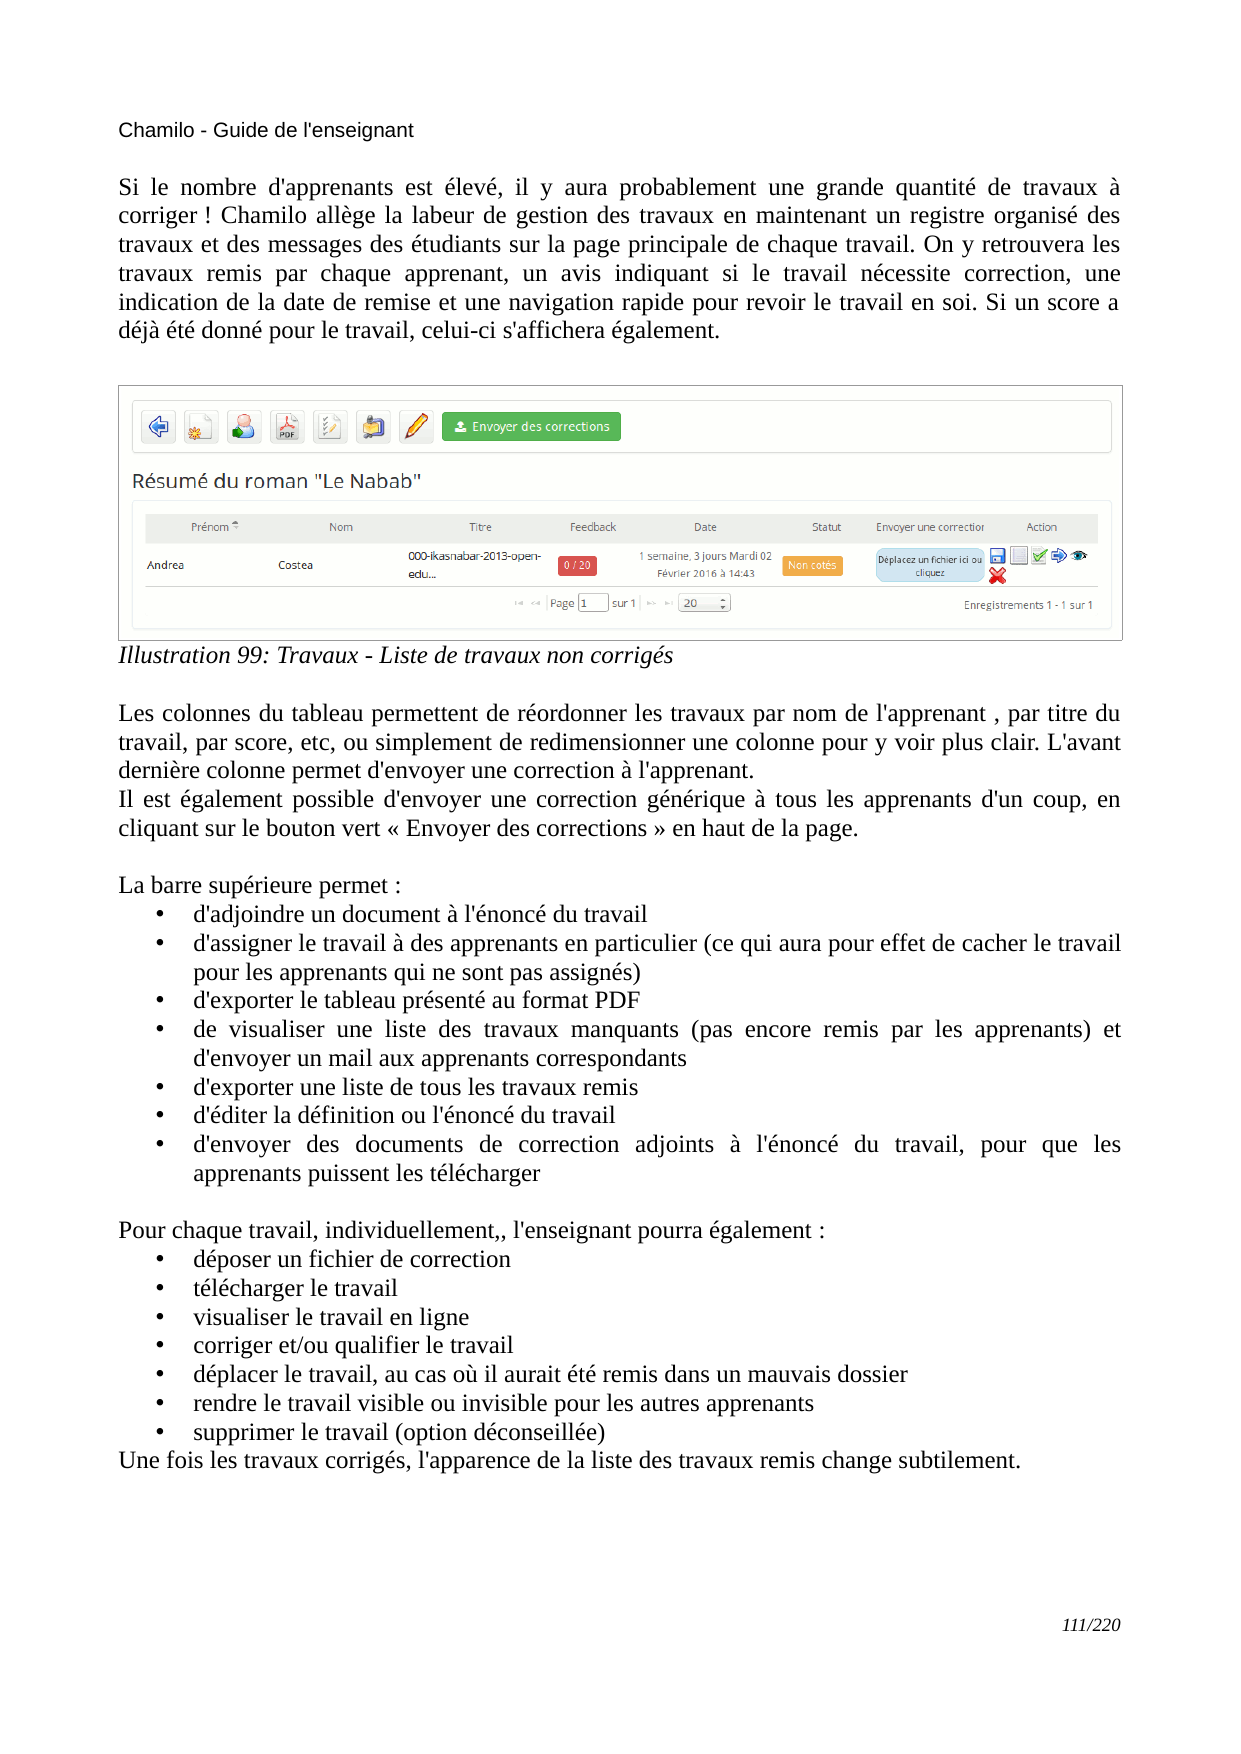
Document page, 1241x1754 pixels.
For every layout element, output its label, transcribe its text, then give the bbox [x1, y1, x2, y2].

list télécharger le travail [156, 1273, 1122, 1302]
list d'envoyer des documents de correction adjoints à l'énoncé du travail, pour que les apprenants puissent les télécharger [156, 1129, 1122, 1187]
text Si le nombre d'apprenants est élevé, il y aura probablement une grande quantité de travaux à corriger ! Chamilo allège la labeur de gestion des travaux en maintenant un registre organisé des travaux et des messages des étudiants sur la page principale de chaque travail. On y retrouvera les travaux remis par chaque apprenant, un avis indiquant si le travail nécessite correction, une indication de la date de remise et une navigation rapide pour revoir le travail en soi. Si un score a déjà été donné pour le travail, celui-ci s'affichera également. [118, 172, 1122, 344]
text Les colonnes du tableau permettent de réordonner les travaux par nom de l'apprenant , par titre du travail, par score, etc, ou simplement de redimensionner une colonne pour y voir plus clair. L'avant dernière colonne permet d'envoyer une correction à l'apprenant. [118, 698, 1122, 784]
list corriger et/ou qualifier le travail [156, 1330, 1122, 1359]
list rendre le travail visible ou invisible pour les autres apprenants [156, 1388, 1122, 1417]
list supprimer le travail (option déconseillée) [156, 1417, 1122, 1445]
text Une fois les travaux corrigés, l'apparence de la liste des travaux remis change subtilement. [118, 1445, 1122, 1474]
list d'assigner le travail à des apprenants en particulier (ce qui aura pour effet de cacher le travail pour les apprenants qui ne sont pas assignés) [156, 928, 1122, 985]
text Il est également possible d'envoyer une correction générique à tous les apprenants d'un coup, en cliquant sur le bouton vert « Envoyer des corrections » en haut de la page. [118, 784, 1122, 842]
list d'éditer la définition ou l'énoncé du travail [156, 1100, 1122, 1129]
text Pour chaque travail, individuellement,, l'enseignant pourra également : [118, 1215, 1122, 1244]
text [119, 386, 1122, 640]
list visualiser le travail en ligne [156, 1302, 1122, 1330]
list d'adjoindre un document à l'énoncé du travail [156, 899, 1122, 928]
list déposer un fichier de correction [156, 1244, 1122, 1273]
list d'exporter le tableau présenté au format PDF [156, 985, 1122, 1014]
picture [121, 388, 1119, 638]
list d'exporter une liste de tous les travaux remis [156, 1072, 1122, 1100]
text La barre supérieure permet : [118, 870, 1122, 899]
list de visualiser une liste des travaux manquants (pas encore remis par les apprenants) et d'envoyer un mail aux apprenants correspondants [156, 1014, 1122, 1072]
list déplacer le travail, au cas où il aurait été remis dans un mauvais dossier [156, 1359, 1122, 1388]
text Illustration 99: Travaux - Liste de travaux non corrigés [118, 641, 1122, 669]
